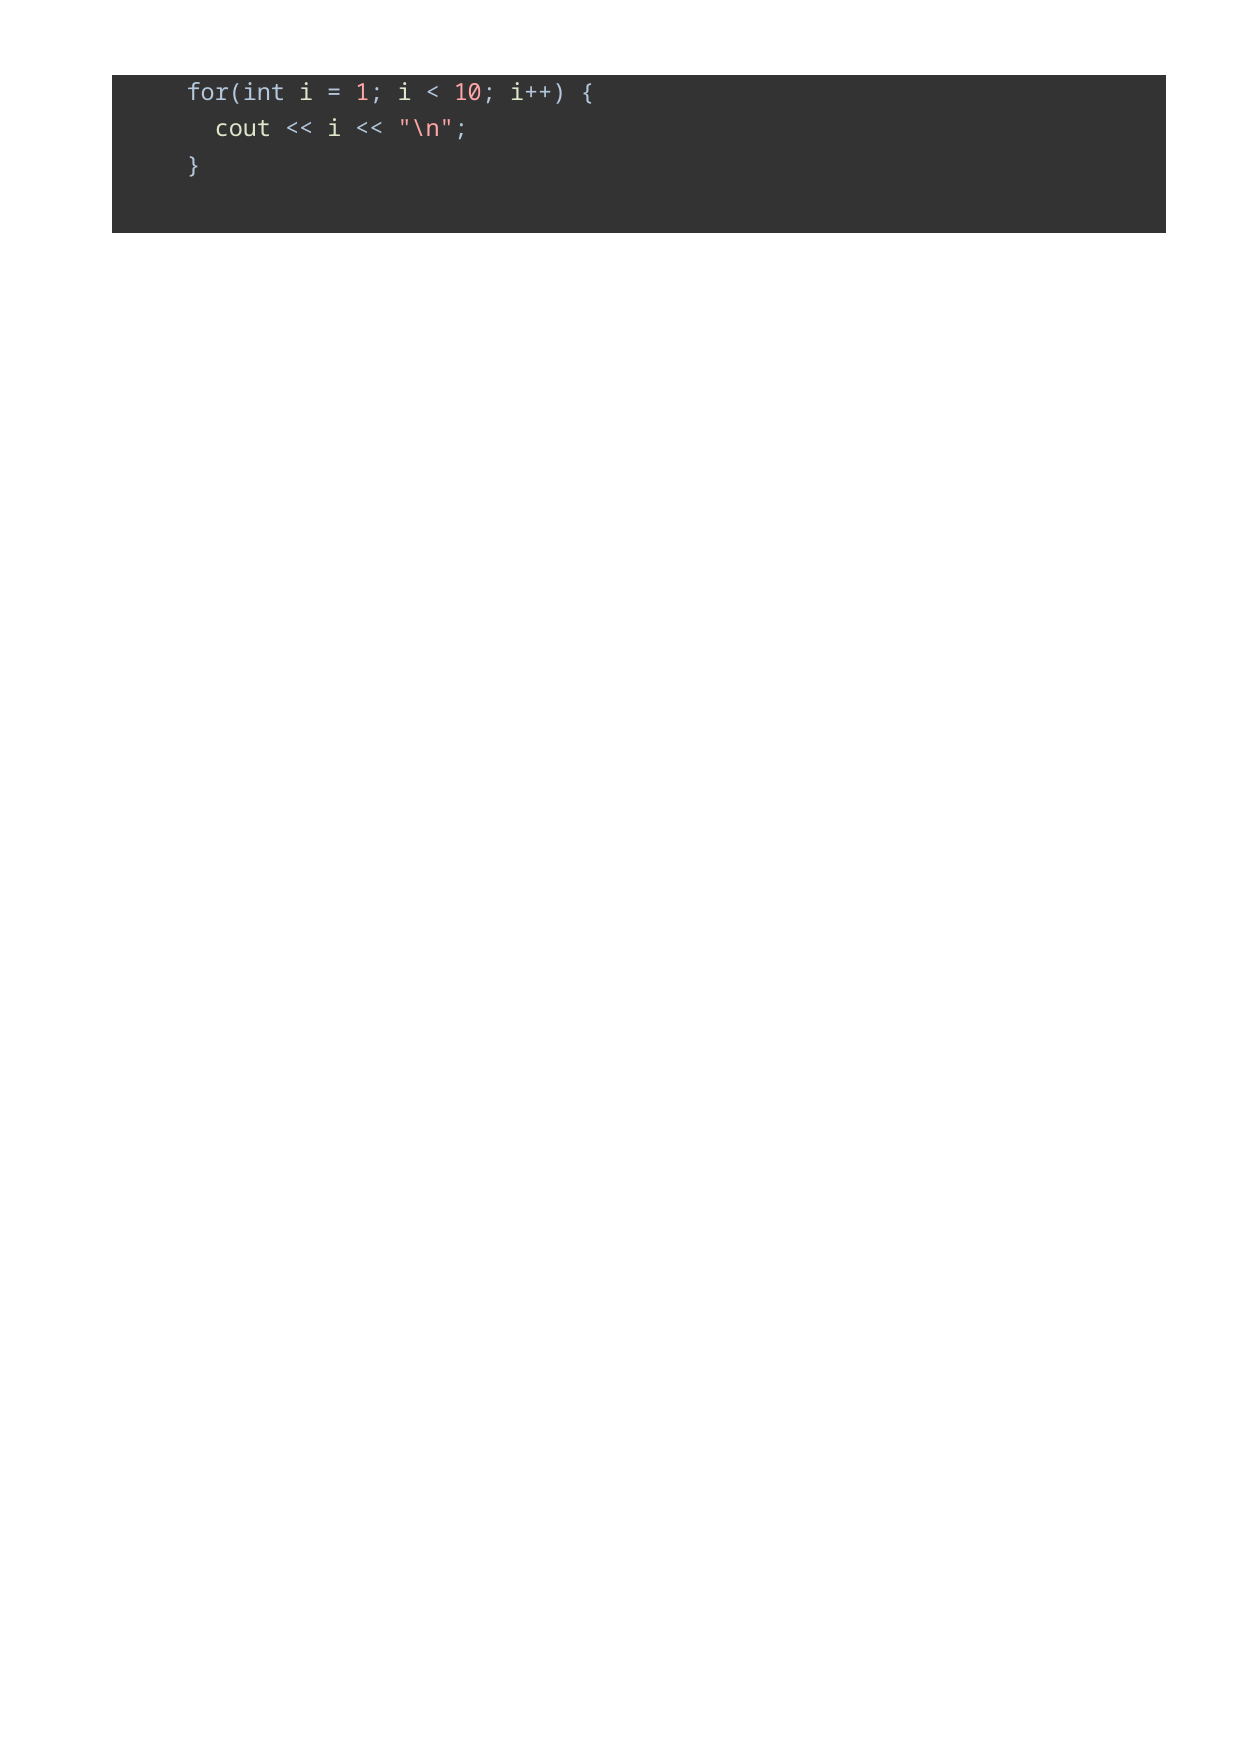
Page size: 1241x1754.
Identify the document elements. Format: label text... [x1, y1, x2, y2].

text for(int i = 1; i < 10; i++) { cout << i << "\n"; } [112, 75, 1166, 181]
